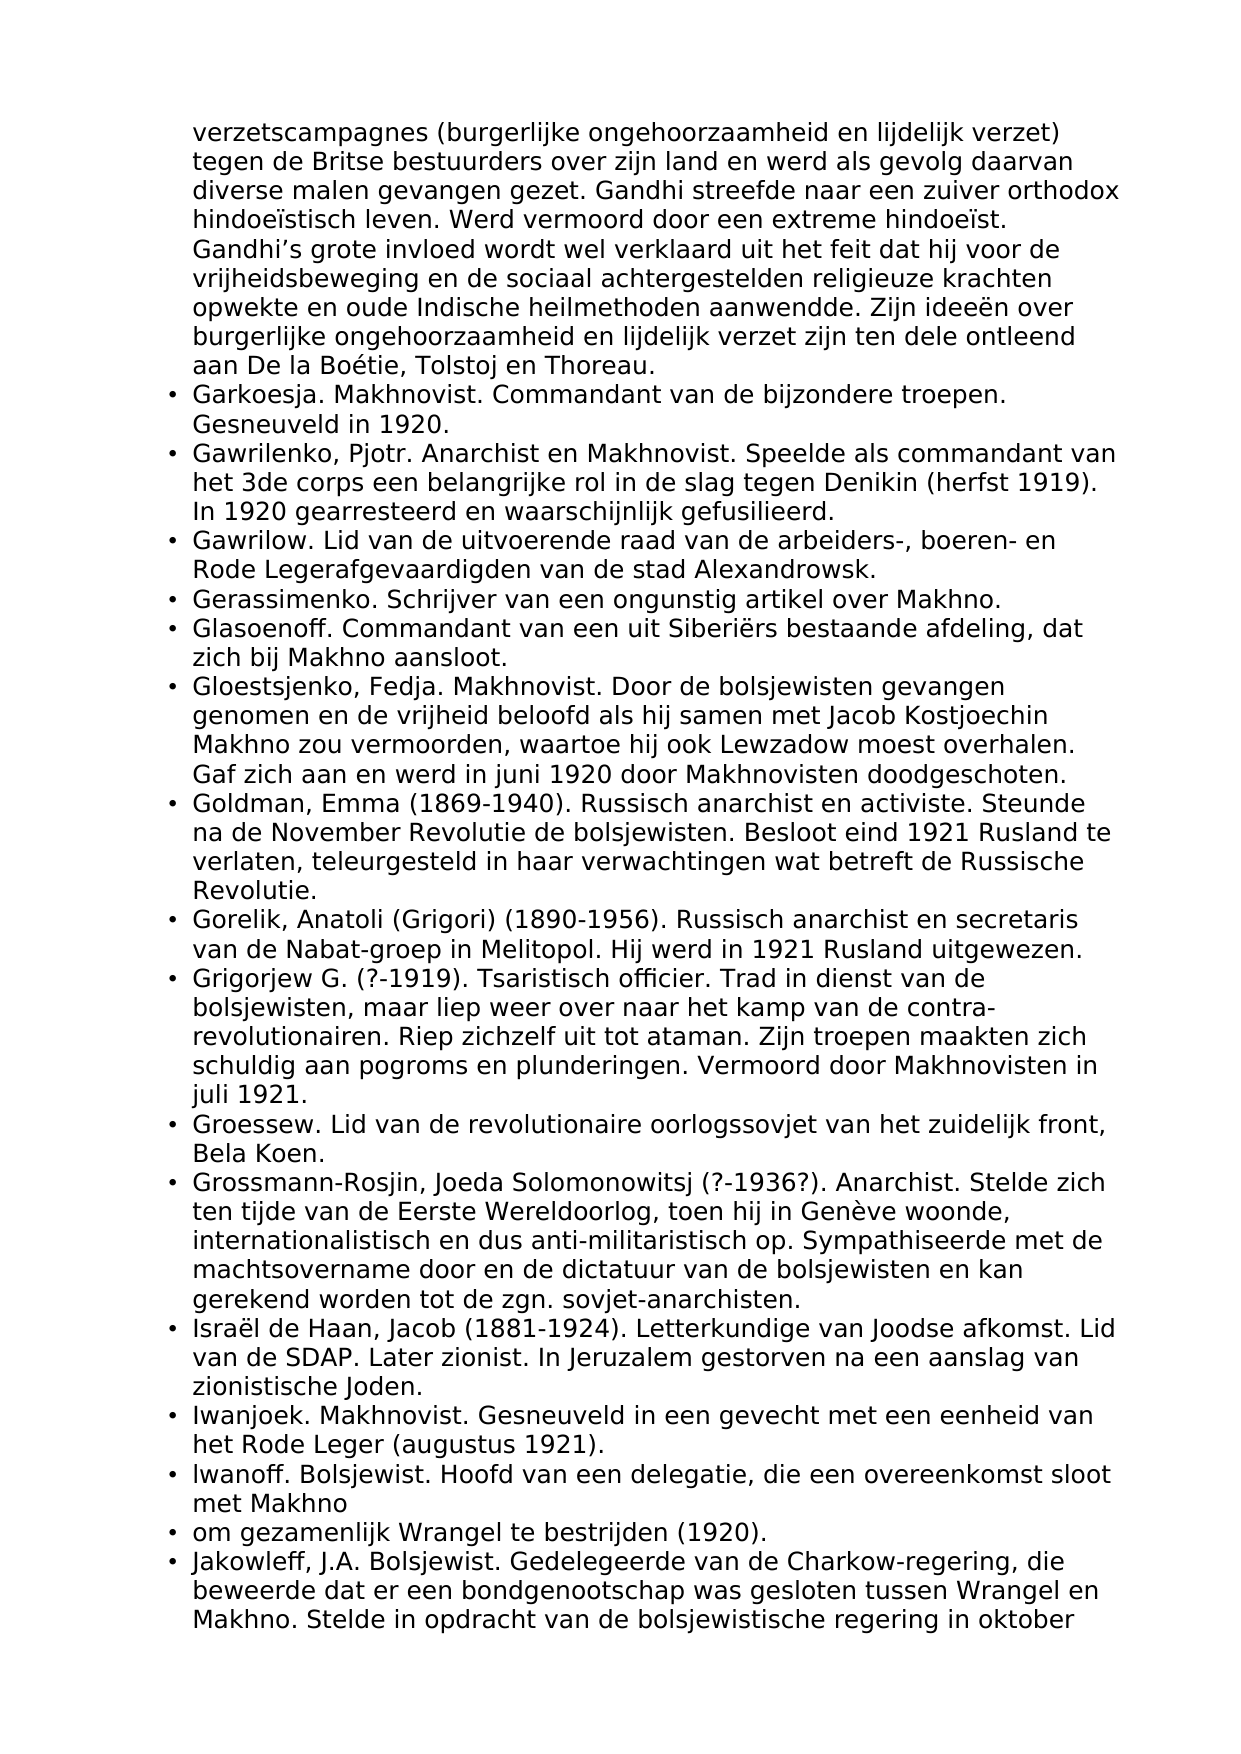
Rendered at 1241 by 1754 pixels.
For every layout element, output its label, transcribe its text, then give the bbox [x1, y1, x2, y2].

list Groessew. Lid van de revolutionaire oorlogssovjet van het zuidelijk front, Bela Koen. [177, 1110, 1122, 1168]
list Gorelik, Anatoli (Grigori) (1890-1956). Russisch anarchist en secretaris van de Nabat-groep in Melitopol. Hij werd in 1921 Rusland uitgewezen. [177, 906, 1122, 964]
list Gawrilenko, Pjotr. Anarchist en Makhnovist. Speelde als commandant van het 3de corps een belangrijke rol in de slag tegen Denikin (herfst 1919). In 1920 gearresteerd en waarschijnlijk gefusilieerd. [177, 439, 1122, 526]
list Iwanjoek. Makhnovist. Gesneuveld in een gevecht met een eenheid van het Rode Leger (augustus 1921). [177, 1401, 1122, 1460]
list lwanoff. Bolsjewist. Hoofd van een delegatie, die een overeenkomst sloot met Makhno [177, 1460, 1122, 1518]
list Gawrilow. Lid van de uitvoerende raad van de arbeiders-, boeren- en Rode Legerafgevaardigden van de stad Alexandrowsk. [177, 526, 1122, 585]
list verzetscampagnes (burgerlijke ongehoorzaamheid en lijdelijk verzet) tegen de Britse bestuurders over zijn land en werd als gevolg daarvan diverse malen gevangen gezet. Gandhi streefde naar een zuiver orthodox hindoeïstisch leven. Werd vermoord door een extreme hindoeïst. Gandhi’s grote invloed wordt wel verklaard uit het feit dat hij voor de vrijheidsbeweging en de sociaal achtergestelden religieuze krachten opwekte en oude Indische heilmethoden aanwendde. Zijn ideeën over burgerlijke ongehoorzaamheid en lijdelijk verzet zijn ten dele ontleend aan De la Boétie, Tolstoj en Thoreau. [177, 118, 1122, 381]
list Glasoenoff. Commandant van een uit Siberiërs bestaande afdeling, dat zich bij Makhno aansloot. [177, 614, 1122, 672]
list Goldman, Emma (1869-1940). Russisch anarchist en activiste. Steunde na de November Revolutie de bolsjewisten. Besloot eind 1921 Rusland te verlaten, teleurgesteld in haar verwachtingen wat betreft de Russische Revolutie. [177, 789, 1122, 906]
list om gezamenlijk Wrangel te bestrijden (1920). [177, 1518, 1122, 1547]
list Garkoesja. Makhnovist. Commandant van de bijzondere troepen. Gesneuveld in 1920. [177, 381, 1122, 439]
list Jakowleff, J.A. Bolsjewist. Gedelegeerde van de Charkow-regering, die beweerde dat er een bondgenootschap was gesloten tussen Wrangel en Makhno. Stelde in opdracht van de bolsjewistische regering in oktober [177, 1547, 1122, 1635]
list Israël de Haan, Jacob (1881-1924). Letterkundige van Joodse afkomst. Lid van de SDAP. Later zionist. In Jeruzalem gestorven na een aanslag van zionistische Joden. [177, 1314, 1122, 1401]
list Grigorjew G. (?-1919). Tsaristisch officier. Trad in dienst van de bolsjewisten, maar liep weer over naar het kamp van de contra-revolutionairen. Riep zichzelf uit tot ataman. Zijn troepen maakten zich schuldig aan pogroms en plunderingen. Vermoord door Makhnovisten in juli 1921. [177, 964, 1122, 1110]
list Gerassimenko. Schrijver van een ongunstig artikel over Makhno. [177, 585, 1122, 614]
list Gloestsjenko, Fedja. Makhnovist. Door de bolsjewisten gevangen genomen en de vrijheid beloofd als hij samen met Jacob Kostjoechin Makhno zou vermoorden, waartoe hij ook Lewzadow moest overhalen. Gaf zich aan en werd in juni 1920 door Makhnovisten doodgeschoten. [177, 672, 1122, 789]
list Grossmann-Rosjin, Joeda Solomonowitsj (?-1936?). Anarchist. Stelde zich ten tijde van de Eerste Wereldoorlog, toen hij in Genève woonde, internationalistisch en dus anti-militaristisch op. Sympathiseerde met de machtsovername door en de dictatuur van de bolsjewisten en kan gerekend worden tot de zgn. sovjet-anarchisten. [177, 1168, 1122, 1314]
